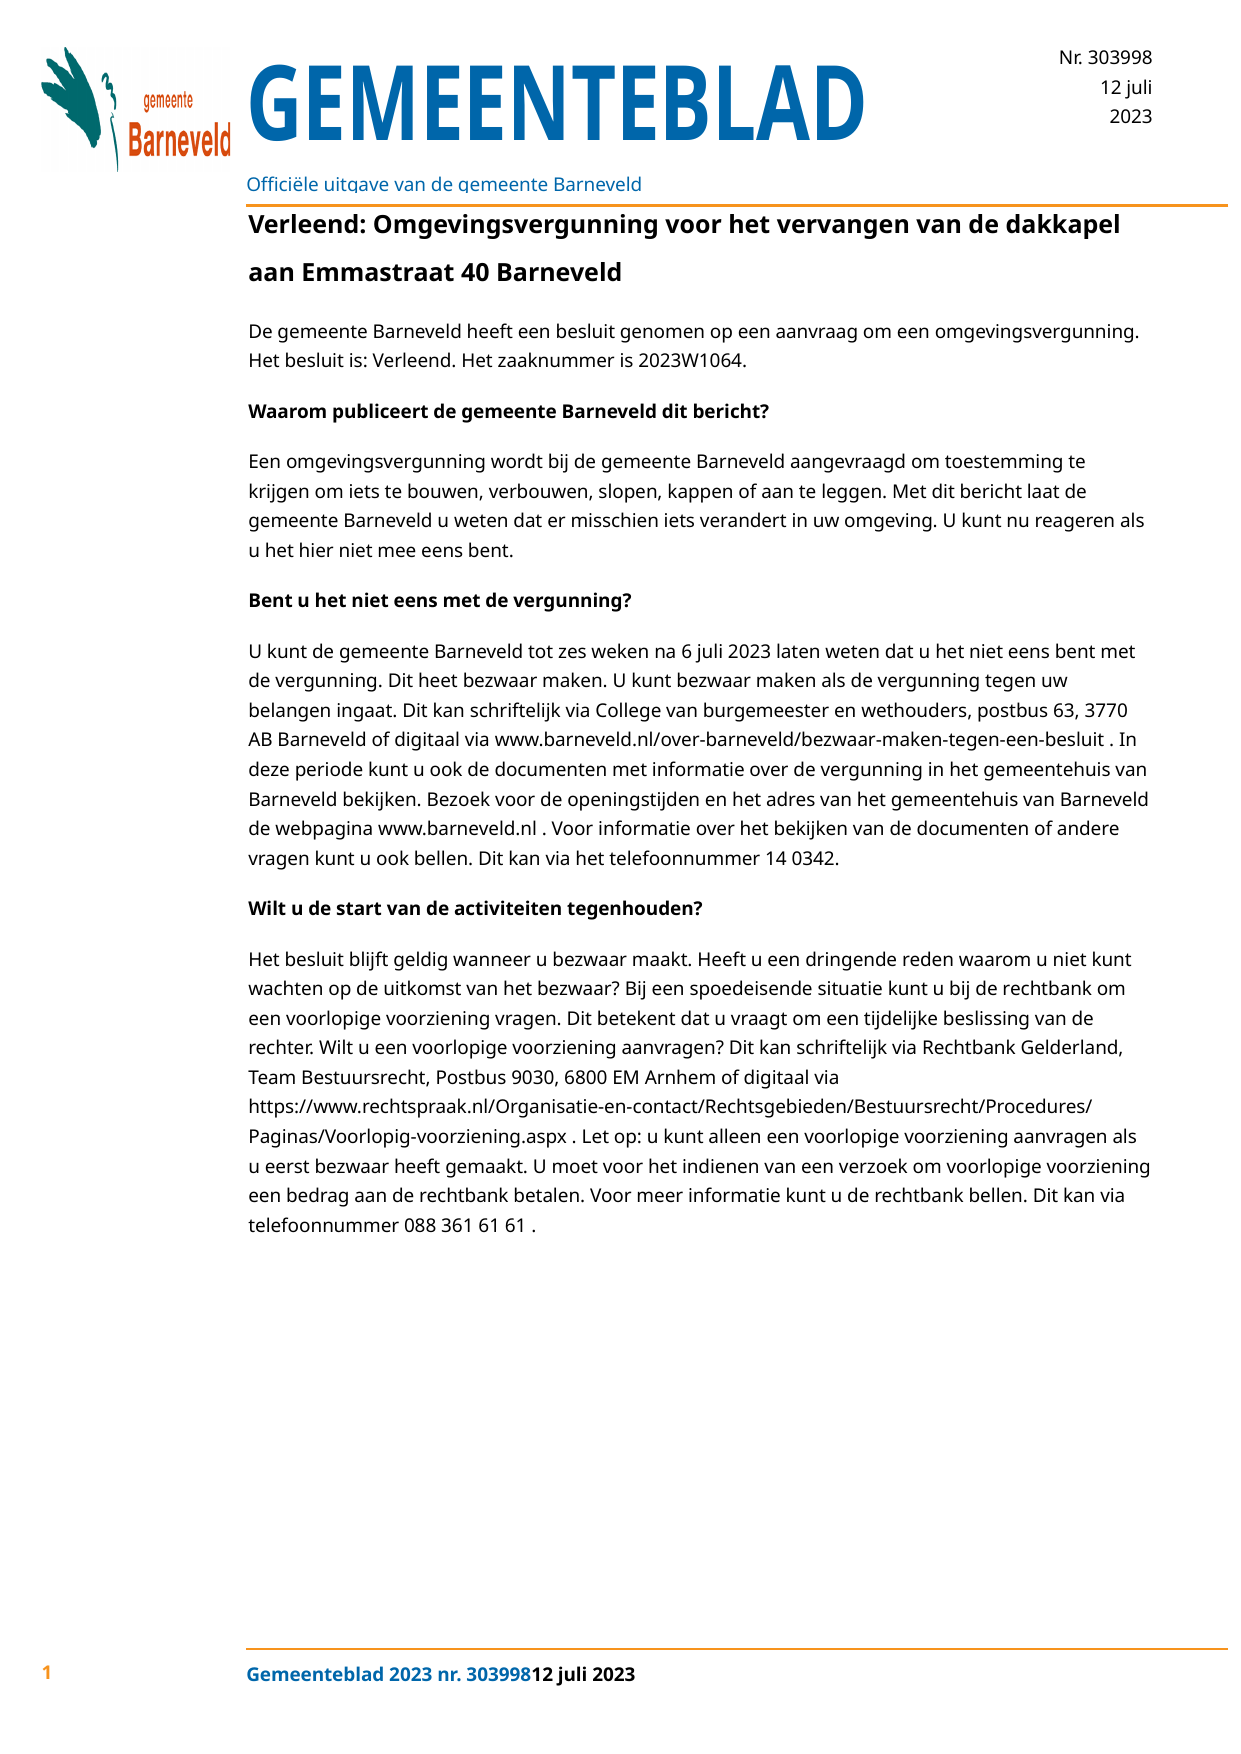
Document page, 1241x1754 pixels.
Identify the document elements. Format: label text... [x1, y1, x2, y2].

text De gemeente Barneveld heeft een besluit genomen op een aanvraag om een omgevingsvergunning. Het besluit is: Verleend. Het zaaknummer is 2023W1064. [248, 318, 1152, 373]
text Wilt u de start van de activiteiten tegenhouden? [248, 895, 1152, 921]
text Bent u het niet eens met de vergunning? [248, 587, 1152, 613]
text Verleend: Omgevingsvergunning voor het vervangen van de dakkapel aan Emmastraat 40 Barneveld [248, 207, 1152, 288]
picture [41, 47, 231, 172]
text Waarom publiceert de gemeente Barneveld dit bericht? [248, 398, 1152, 424]
text Het besluit blijft geldig wanneer u bezwaar maakt. Heeft u een dringende reden waarom u niet kunt wachten op de uitkomst van het bezwaar? Bij een spoedeisende situatie kunt u bij de rechtbank om een voorlopige voorziening vragen. Dit betekent dat u vraagt om een tijdelijke beslissing van de rechter. Wilt u een voorlopige voorziening aanvragen? Dit kan schriftelijk via Rechtbank Gelderland, Team Bestuursrecht, Postbus 9030, 6800 EM Arnhem of digitaal via https://www.rechtspraak.nl/Organisatie-en-contact/Rechtsgebieden/Bestuursrecht/Procedures/Paginas/Voorlopig-voorziening.aspx . Let op: u kunt alleen een voorlopige voorziening aanvragen als u eerst bezwaar heeft gemaakt. U moet voor het indienen van een verzoek om voorlopige voorziening een bedrag aan de rechtbank betalen. Voor meer informatie kunt u de rechtbank bellen. Dit kan via telefoonnummer 088 361 61 61 . [248, 946, 1152, 1238]
text U kunt de gemeente Barneveld tot zes weken na 6 juli 2023 laten weten dat u het niet eens bent met de vergunning. Dit heet bezwaar maken. U kunt bezwaar maken als de vergunning tegen uw belangen ingaat. Dit kan schriftelijk via College van burgemeester en wethouders, postbus 63, 3770 AB Barneveld of digitaal via www.barneveld.nl/over-barneveld/bezwaar-maken-tegen-een-besluit . In deze periode kunt u ook de documenten met informatie over de vergunning in het gemeentehuis van Barneveld bekijken. Bezoek voor de openingstijden en het adres van het gemeentehuis van Barneveld de webpagina www.barneveld.nl . Voor informatie over het bekijken van de documenten of andere vragen kunt u ook bellen. Dit kan via het telefoonnummer 14 0342. [248, 638, 1152, 871]
text Een omgevingsvergunning wordt bij de gemeente Barneveld aangevraagd om toestemming te krijgen om iets te bouwen, verbouwen, slopen, kappen of aan te leggen. Met dit bericht laat de gemeente Barneveld u weten dat er misschien iets verandert in uw omgeving. U kunt nu reageren als u het hier niet mee eens bent. [248, 448, 1152, 563]
